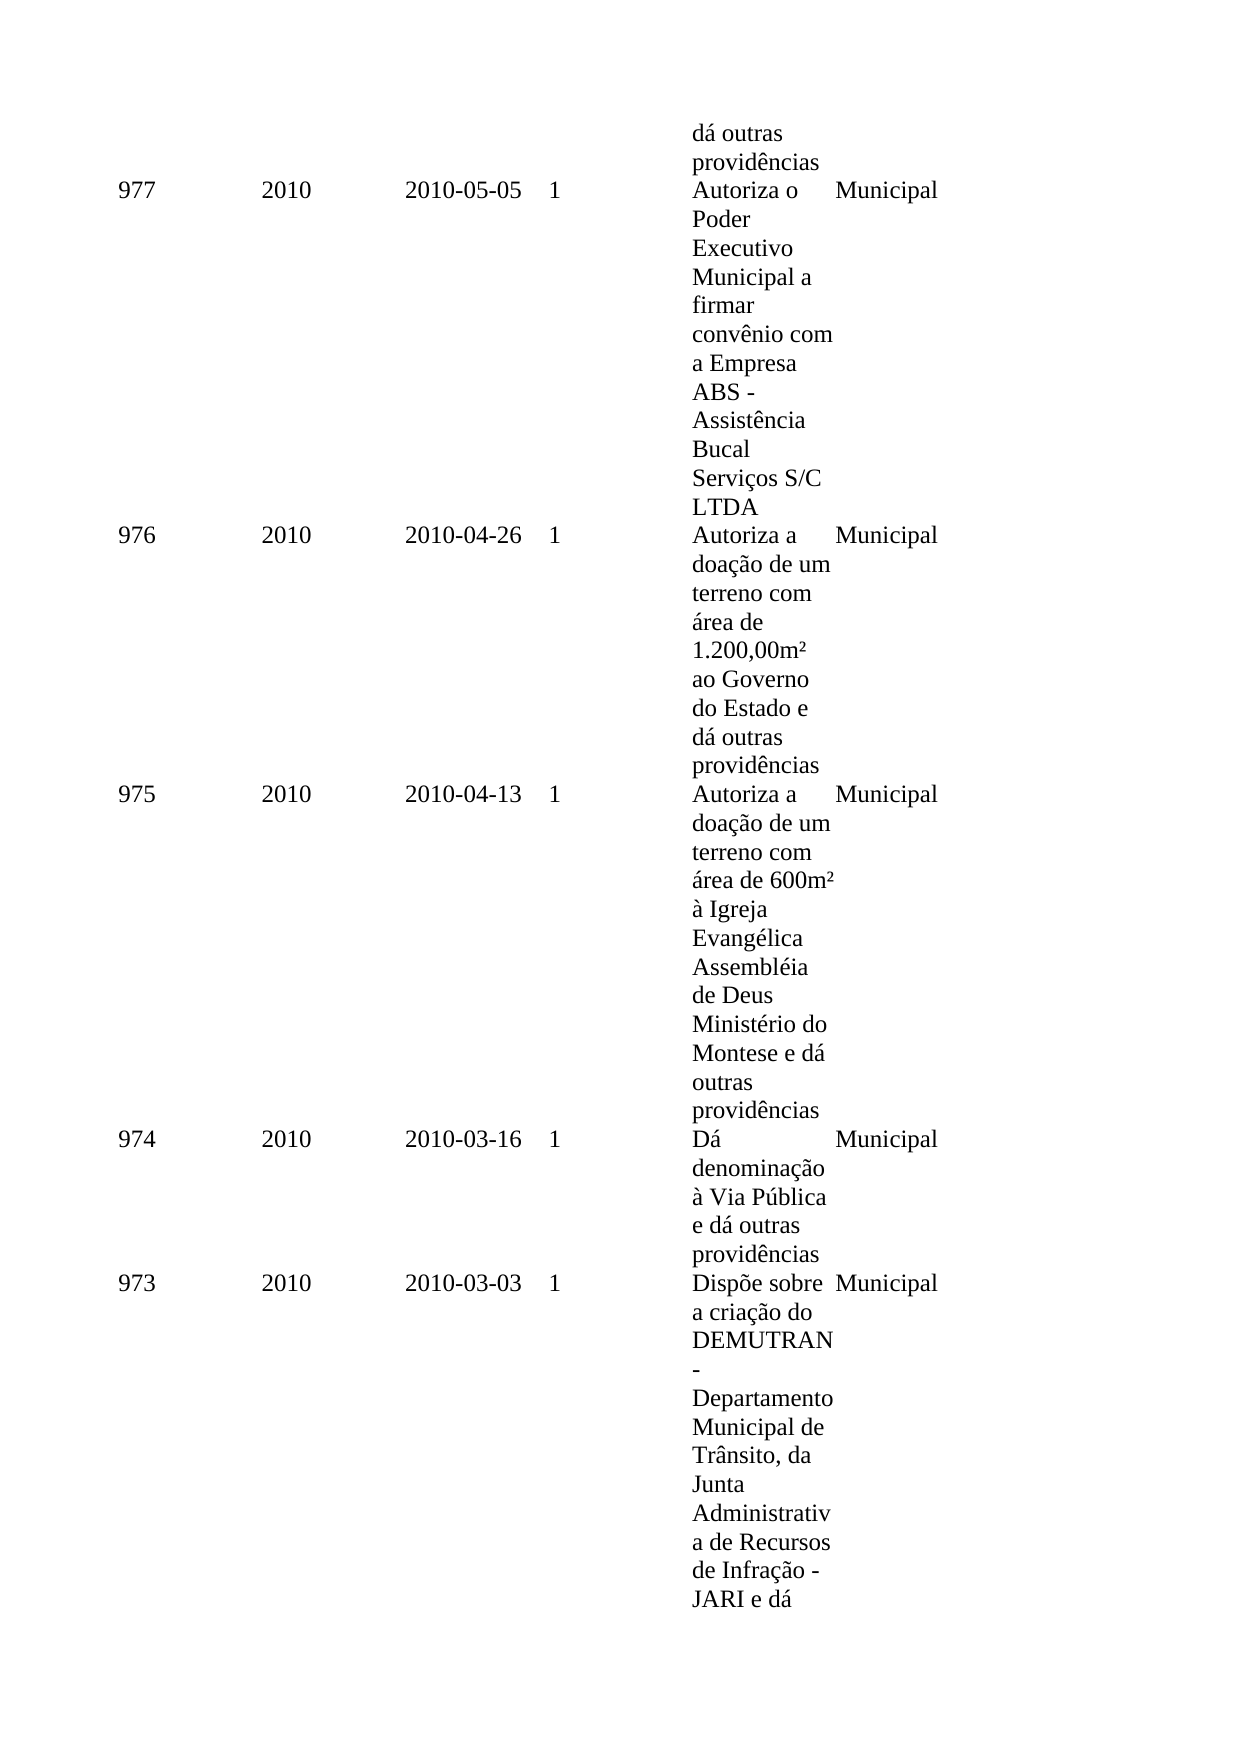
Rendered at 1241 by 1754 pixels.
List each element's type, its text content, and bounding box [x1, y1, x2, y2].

table_cell 2010 [261, 1124, 405, 1268]
table_cell [405, 118, 548, 176]
table_cell 1 [548, 1124, 692, 1268]
table_cell 2010 [261, 1268, 405, 1613]
table_cell 2010-04-13 [405, 779, 548, 1124]
table_cell [979, 118, 1122, 176]
table_cell 2010 [261, 176, 405, 521]
table_cell [261, 118, 405, 176]
table_cell Dispõe sobre a criação do DEMUTRAN - Departamento Municipal de Trânsito, da Junta Administrativa de Recursos de Infração - JARI e dá [692, 1268, 835, 1613]
table_cell 976 [118, 521, 261, 779]
table_cell 2010-03-16 [405, 1124, 548, 1268]
table_cell Municipal [835, 521, 979, 779]
table_cell dá outras providências [692, 118, 835, 176]
table_cell 1 [548, 1268, 692, 1613]
table_cell Municipal [835, 1268, 979, 1613]
table_cell Autoriza a doação de um terreno com área de 1.200,00m² ao Governo do Estado e dá outras providências [692, 521, 835, 779]
table_cell Municipal [835, 1124, 979, 1268]
table_cell 975 [118, 779, 261, 1124]
table_cell [548, 118, 692, 176]
table_cell 974 [118, 1124, 261, 1268]
table_cell 2010 [261, 779, 405, 1124]
table_cell [979, 176, 1122, 521]
table_cell Municipal [835, 779, 979, 1124]
table_cell [979, 521, 1122, 779]
table_cell 2010-04-26 [405, 521, 548, 779]
table_cell 1 [548, 521, 692, 779]
table_cell Municipal [835, 176, 979, 521]
table_cell 2010-05-05 [405, 176, 548, 521]
table_cell [835, 118, 979, 176]
table_cell 2010 [261, 521, 405, 779]
table_cell Dá denominação à Via Pública e dá outras providências [692, 1124, 835, 1268]
table_cell 973 [118, 1268, 261, 1613]
table_cell [118, 118, 261, 176]
table_cell 1 [548, 779, 692, 1124]
table_cell [979, 1124, 1122, 1268]
table_cell 2010-03-03 [405, 1268, 548, 1613]
table_cell [979, 779, 1122, 1124]
table_cell [979, 1268, 1122, 1613]
table_cell 1 [548, 176, 692, 521]
table_cell Autoriza a doação de um terreno com área de 600m² à Igreja Evangélica Assembléia de Deus Ministério do Montese e dá outras providências [692, 779, 835, 1124]
table_cell Autoriza o Poder Executivo Municipal a firmar convênio com a Empresa ABS - Assistência Bucal Serviços S/C LTDA [692, 176, 835, 521]
table_cell 977 [118, 176, 261, 521]
